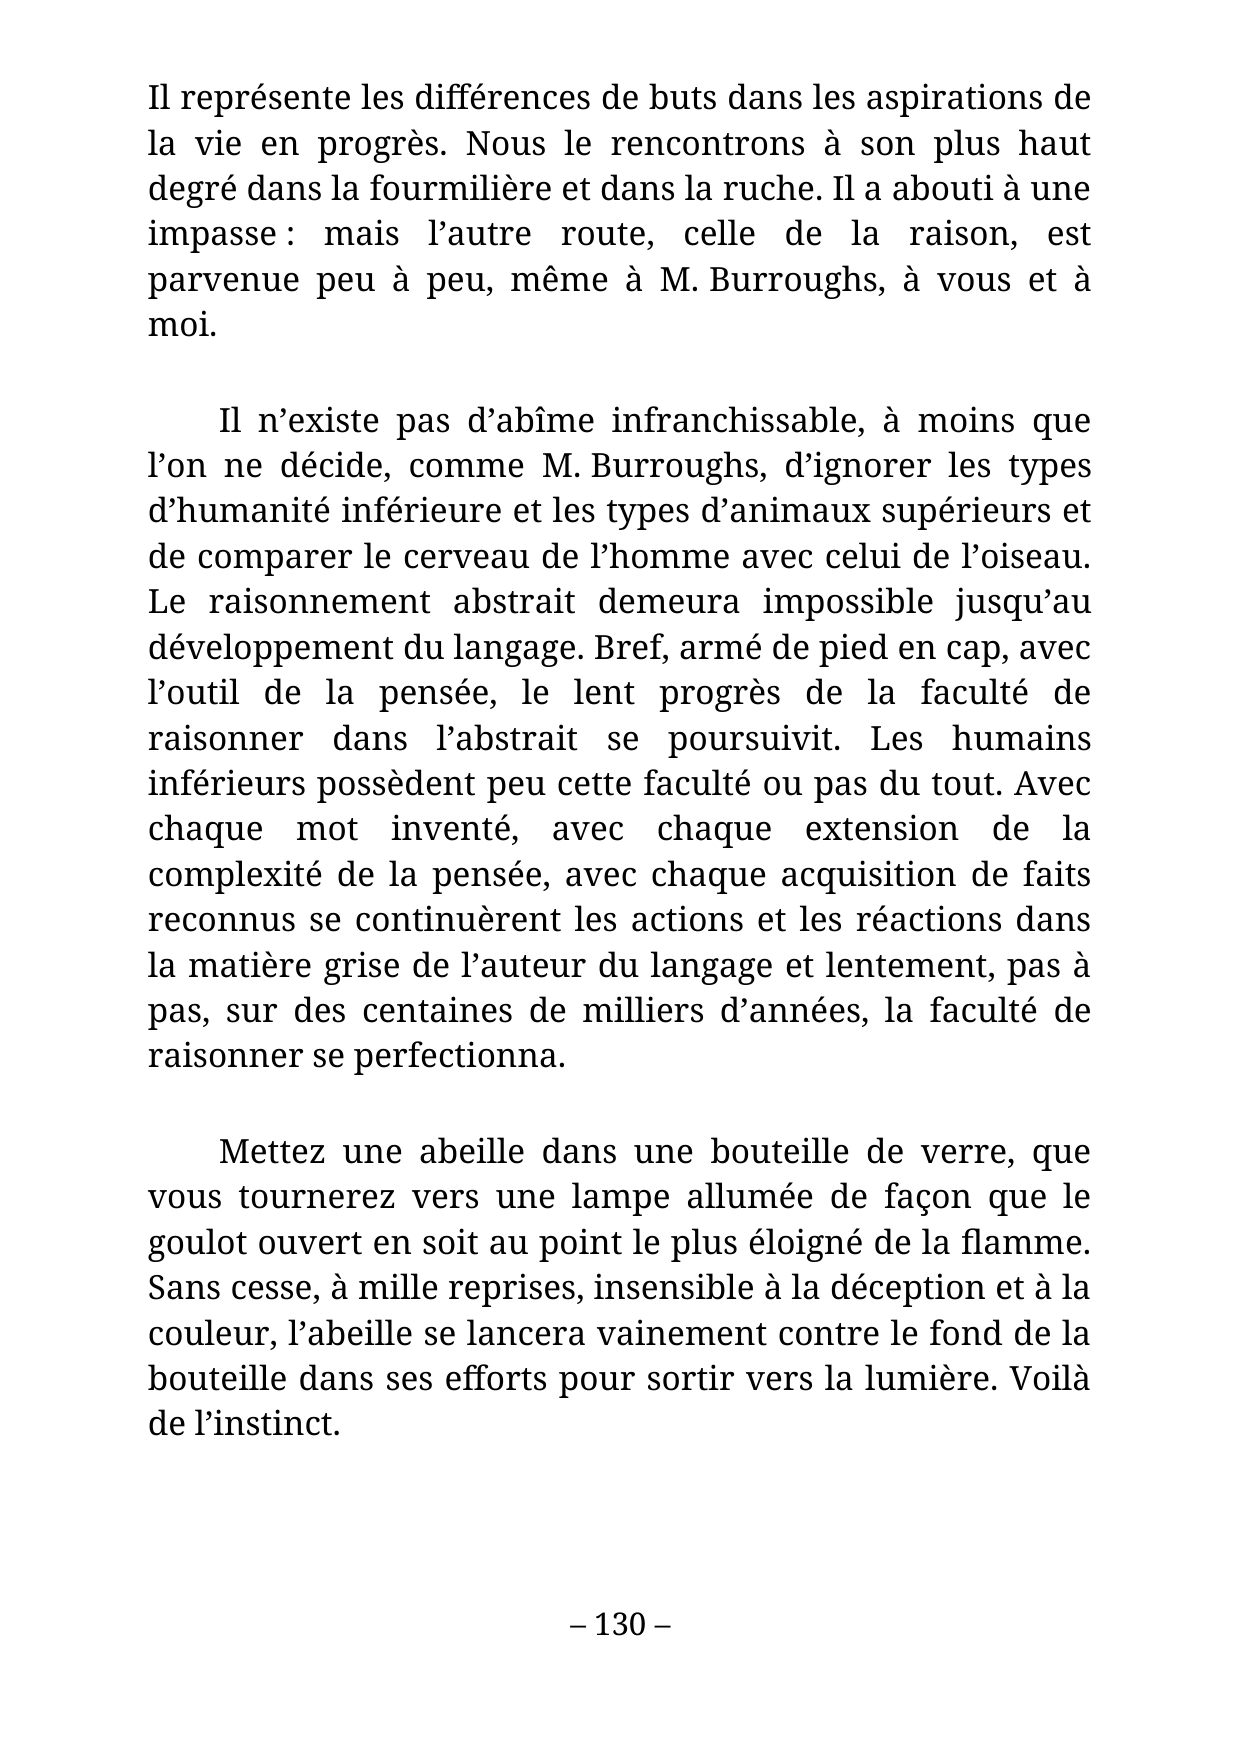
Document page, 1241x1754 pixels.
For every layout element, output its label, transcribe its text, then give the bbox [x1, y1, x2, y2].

text Mettez une abeille dans une bouteille de verre, que vous tournerez vers une lampe allumée de façon que le goulot ouvert en soit au point le plus éloigné de la flamme. Sans cesse, à mille reprises, insensible à la déception et à la couleur, l’abeille se lancera vainement contre le fond de la bouteille dans ses efforts pour sortir vers la lumière. Voilà de l’instinct. [148, 1128, 1092, 1446]
text Il n’existe pas d’abîme infranchissable, à moins que l’on ne décide, comme M. Burroughs, d’ignorer les types d’humanité inférieure et les types d’animaux supérieurs et de comparer le cerveau de l’homme avec celui de l’oiseau. Le raisonnement abstrait demeura impossible jusqu’au développement du langage. Bref, armé de pied en cap, avec l’outil de la pensée, le lent progrès de la faculté de raisonner dans l’abstrait se poursuivit. Les humains inférieurs possèdent peu cette faculté ou pas du tout. Avec chaque mot inventé, avec chaque extension de la complexité de la pensée, avec chaque acquisition de faits reconnus se continuèrent les actions et les réactions dans la matière grise de l’auteur du langage et lentement, pas à pas, sur des centaines de milliers d’années, la faculté de raisonner se perfectionna. [148, 396, 1092, 1078]
text Il représente les différences de buts dans les aspirations de la vie en progrès. Nous le rencontrons à son plus haut degré dans la fourmilière et dans la ruche. Il a abouti à une impasse : mais l’autre route, celle de la raison, est parvenue peu à peu, même à M. Burroughs, à vous et à moi. [148, 74, 1092, 346]
